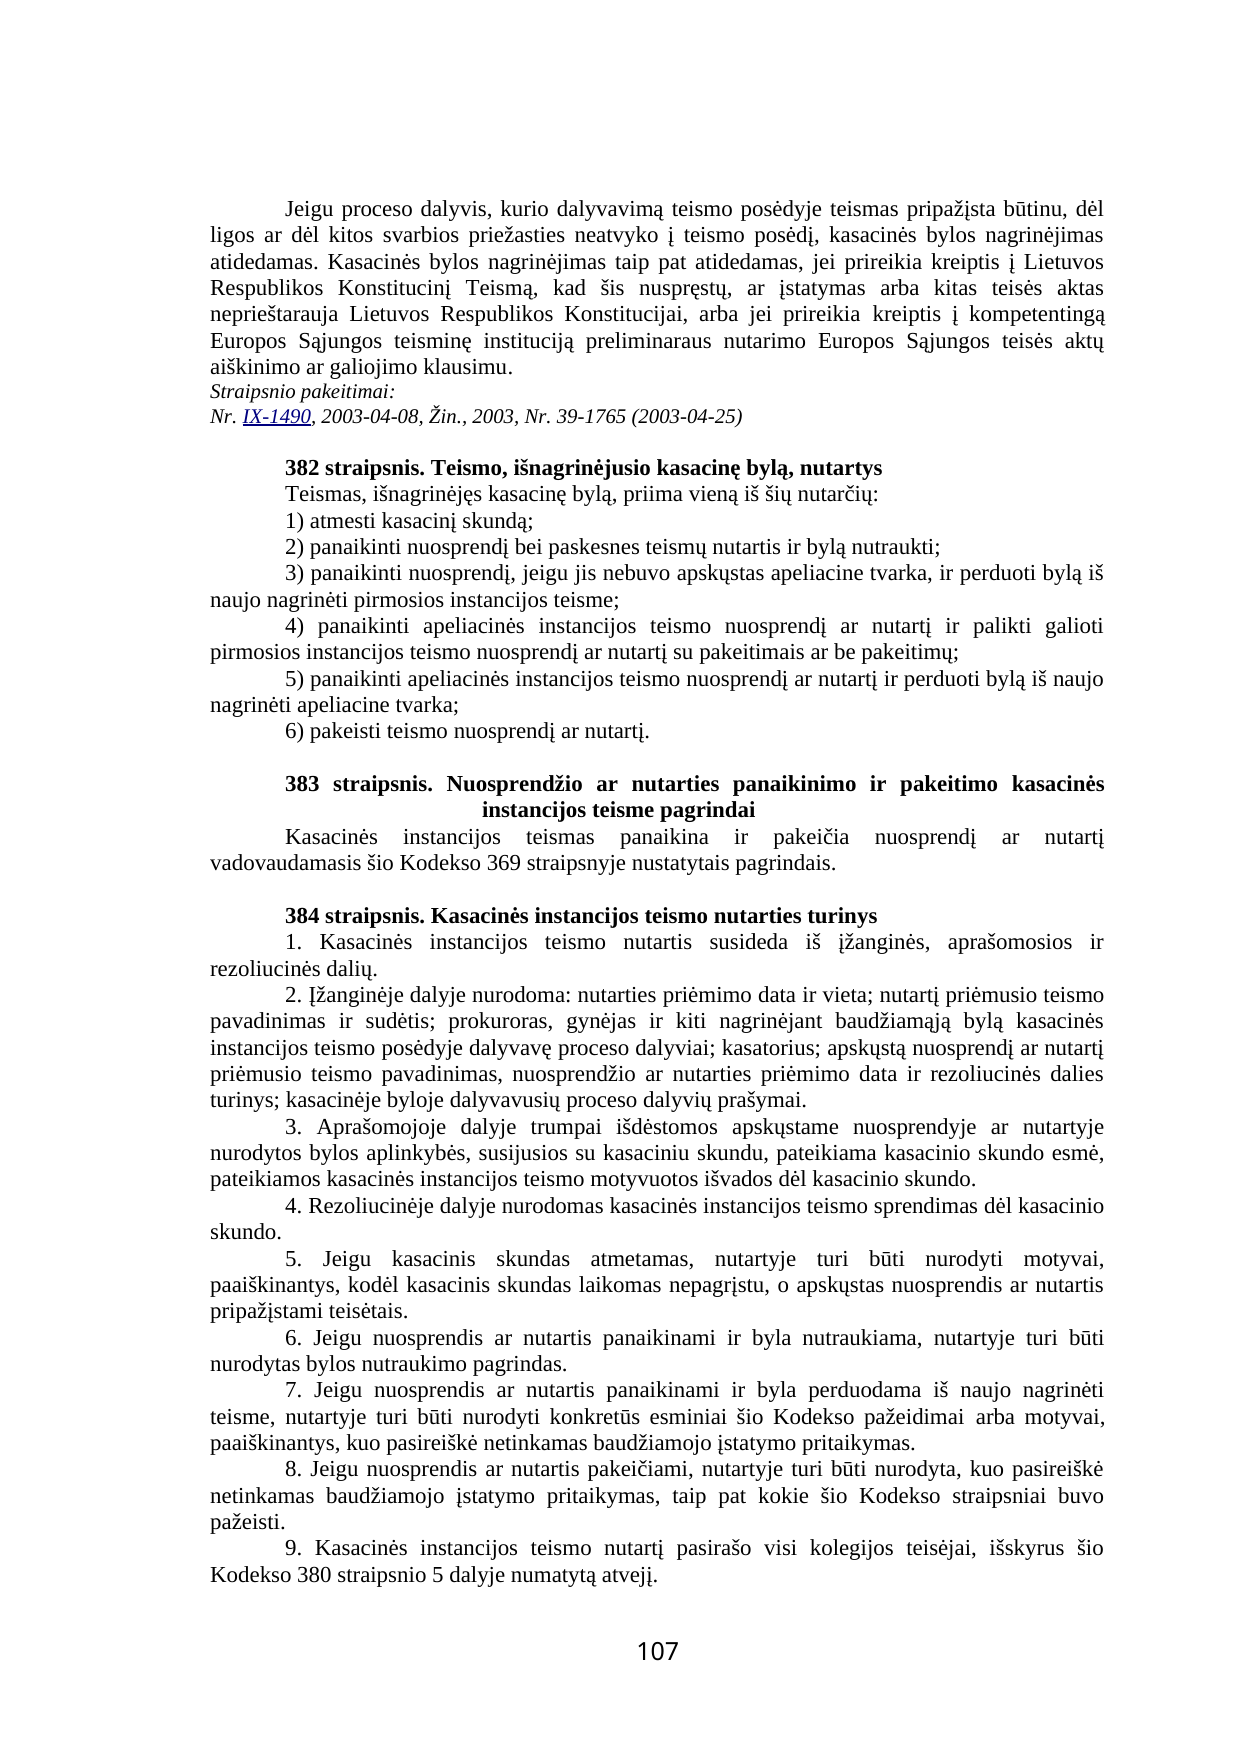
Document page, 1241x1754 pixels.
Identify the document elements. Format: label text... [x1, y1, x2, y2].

text 384 straipsnis. Kasacinės instancijos teismo nutarties turinys [210, 902, 1106, 928]
text Nr. IX-1490, 2003-04-08, Žin., 2003, Nr. 39-1765 (2003-04-25) [210, 403, 1106, 428]
text Teismas, išnagrinėjęs kasacinę bylą, priima vieną iš šių nutarčių: [210, 480, 1106, 507]
text 1. Kasacinės instancijos teismo nutartis susideda iš įžanginės, aprašomosios ir rezoliucinės dalių. [210, 928, 1106, 981]
text 9. Kasacinės instancijos teismo nutartį pasirašo visi kolegijos teisėjai, išskyrus šio Kodekso 380 straipsnio 5 dalyje numatytą atvejį. [210, 1534, 1106, 1587]
text Straipsnio pakeitimai: [210, 379, 1106, 403]
text 5. Jeigu kasacinis skundas atmetamas, nutartyje turi būti nurodyti motyvai, paaiškinantys, kodėl kasacinis skundas laikomas nepagrįstu, o apskųstas nuosprendis ar nutartis pripažįstami teisėtais. [210, 1244, 1106, 1324]
text 3. Aprašomojoje dalyje trumpai išdėstomos apskųstame nuosprendyje ar nutartyje nurodytos bylos aplinkybės, susijusios su kasaciniu skundu, pateikiama kasacinio skundo esmė, pateikiamos kasacinės instancijos teismo motyvuotos išvados dėl kasacinio skundo. [210, 1113, 1106, 1192]
text Kasacinės instancijos teismas panaikina ir pakeičia nuosprendį ar nutartį vadovaudamasis šio Kodekso 369 straipsnyje nustatytais pagrindais. [210, 823, 1106, 876]
text 6. Jeigu nuosprendis ar nutartis panaikinami ir byla nutraukiama, nutartyje turi būti nurodytas bylos nutraukimo pagrindas. [210, 1324, 1106, 1376]
text 383 straipsnis. Nuosprendžio ar nutarties panaikinimo ir pakeitimo kasacinės instancijos teisme pagrindai [285, 770, 1106, 823]
text 5) panaikinti apeliacinės instancijos teismo nuosprendį ar nutartį ir perduoti bylą iš naujo nagrinėti apeliacine tvarka; [210, 665, 1106, 717]
text 2) panaikinti nuosprendį bei paskesnes teismų nutartis ir bylą nutraukti; [210, 533, 1106, 559]
text 3) panaikinti nuosprendį, jeigu jis nebuvo apskųstas apeliacine tvarka, ir perduoti bylą iš naujo nagrinėti pirmosios instancijos teisme; [210, 559, 1106, 612]
text 382 straipsnis. Teismo, išnagrinėjusio kasacinę bylą, nutartys [210, 454, 1106, 480]
text 6) pakeisti teismo nuosprendį ar nutartį. [210, 717, 1106, 744]
text 2. Įžanginėje dalyje nurodoma: nutarties priėmimo data ir vieta; nutartį priėmusio teismo pavadinimas ir sudėtis; prokuroras, gynėjas ir kiti nagrinėjant baudžiamąją bylą kasacinės instancijos teismo posėdyje dalyvavę proceso dalyviai; kasatorius; apskųstą nuosprendį ar nutartį priėmusio teismo pavadinimas, nuosprendžio ar nutarties priėmimo data ir rezoliucinės dalies turinys; kasacinėje byloje dalyvavusių proceso dalyvių prašymai. [210, 981, 1106, 1113]
text Jeigu proceso dalyvis, kurio dalyvavimą teismo posėdyje teismas pripažįsta būtinu, dėl ligos ar dėl kitos svarbios priežasties neatvyko į teismo posėdį, kasacinės bylos nagrinėjimas atidedamas. Kasacinės bylos nagrinėjimas taip pat atidedamas, jei prireikia kreiptis į Lietuvos Respublikos Konstitucinį Teismą, kad šis nuspręstų, ar įstatymas arba kitas teisės aktas neprieštarauja Lietuvos Respublikos Konstitucijai, arba jei prireikia kreiptis į kompetentingą Europos Sąjungos teisminę instituciją preliminaraus nutarimo Europos Sąjungos teisės aktų aiškinimo ar galiojimo klausimu. [210, 195, 1106, 379]
text 4. Rezoliucinėje dalyje nurodomas kasacinės instancijos teismo sprendimas dėl kasacinio skundo. [210, 1192, 1106, 1244]
text 7. Jeigu nuosprendis ar nutartis panaikinami ir byla perduodama iš naujo nagrinėti teisme, nutartyje turi būti nurodyti konkretūs esminiai šio Kodekso pažeidimai arba motyvai, paaiškinantys, kuo pasireiškė netinkamas baudžiamojo įstatymo pritaikymas. [210, 1376, 1106, 1455]
text 8. Jeigu nuosprendis ar nutartis pakeičiami, nutartyje turi būti nurodyta, kuo pasireiškė netinkamas baudžiamojo įstatymo pritaikymas, taip pat kokie šio Kodekso straipsniai buvo pažeisti. [210, 1455, 1106, 1534]
text 4) panaikinti apeliacinės instancijos teismo nuosprendį ar nutartį ir palikti galioti pirmosios instancijos teismo nuosprendį ar nutartį su pakeitimais ar be pakeitimų; [210, 612, 1106, 665]
text 1) atmesti kasacinį skundą; [210, 507, 1106, 533]
